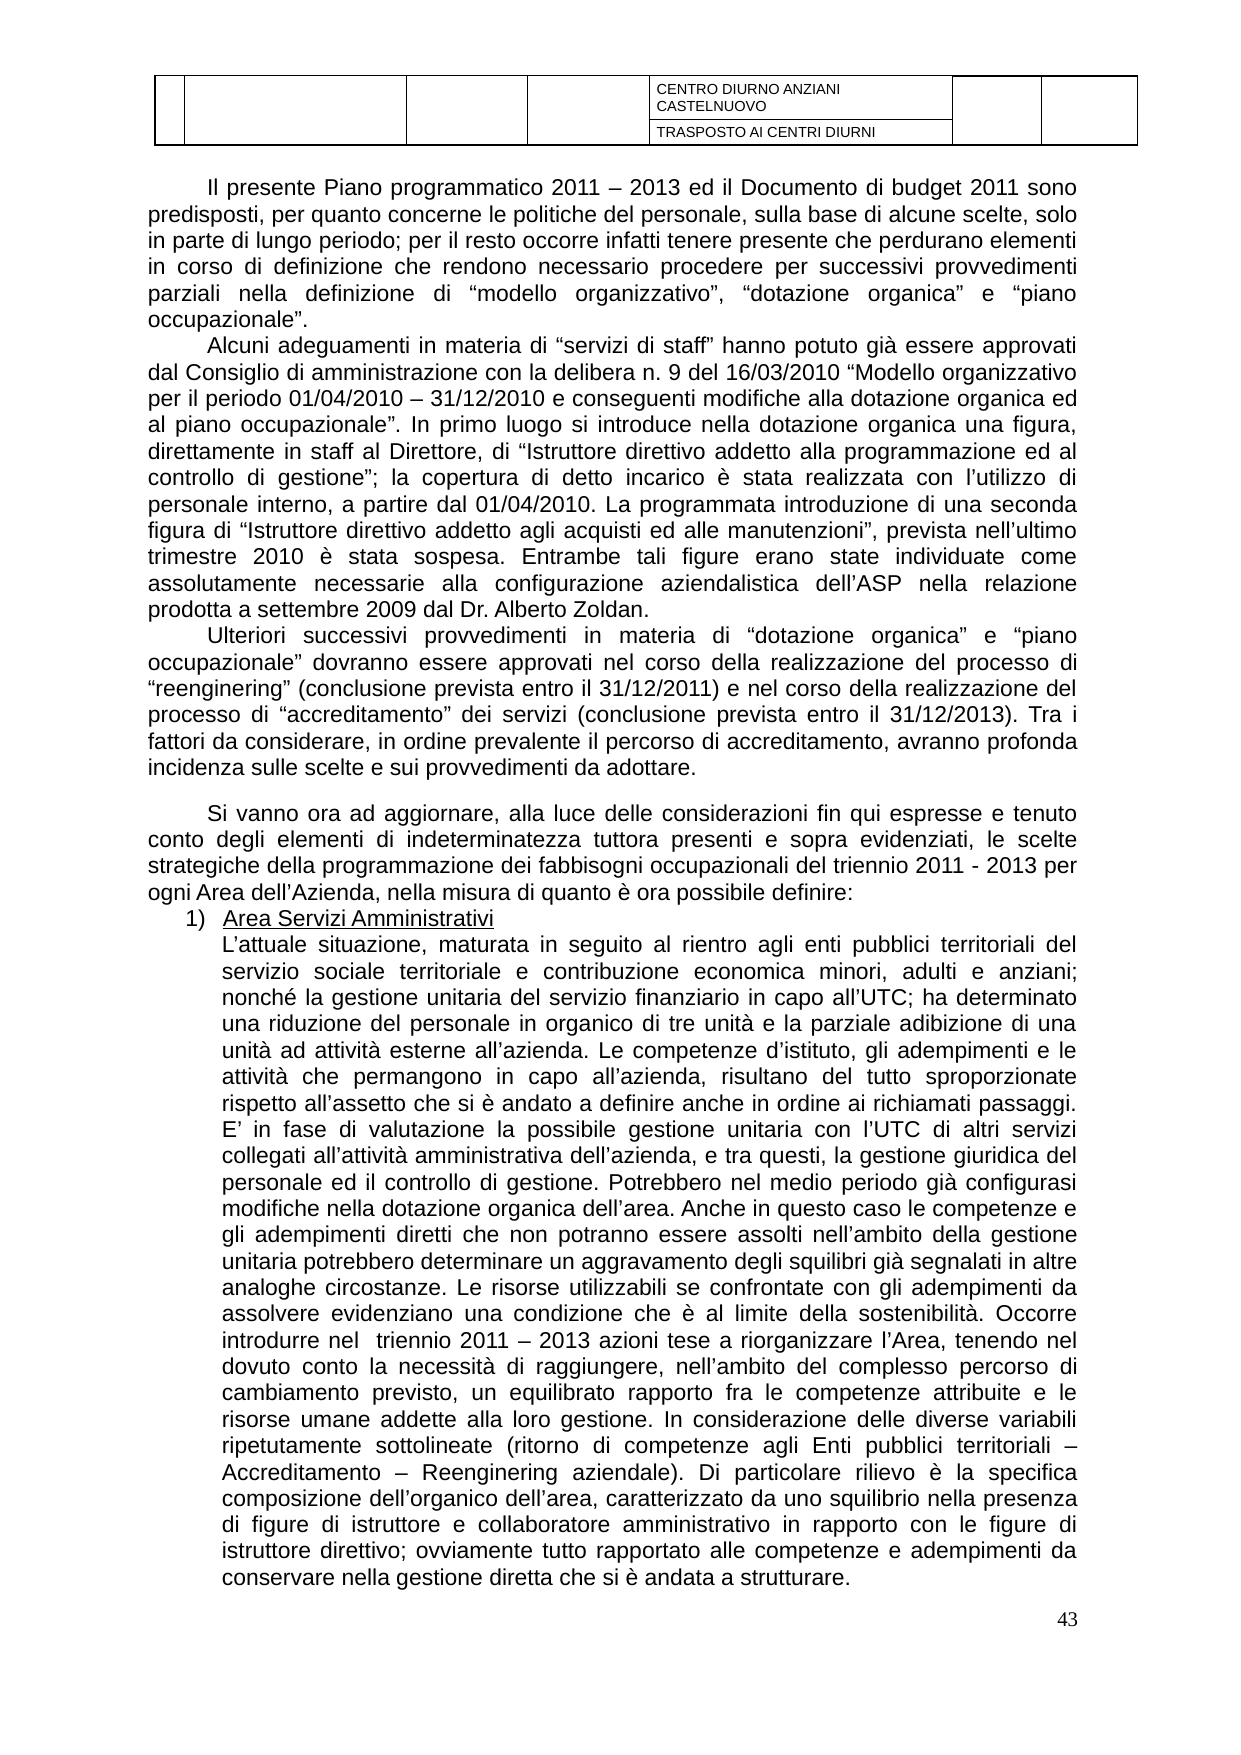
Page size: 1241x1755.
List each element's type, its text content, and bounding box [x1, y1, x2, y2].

table_cell [185, 76, 406, 143]
text Il presente Piano programmatico 2011 – 2013 ed il Documento di budget 2011 sono predisposti, per quanto concerne le politiche del personale, sulla base di alcune scelte, solo in parte di lungo periodo; per il resto occorre infatti tenere presente che perdurano elementi in corso di definizione che rendono necessario procedere per successivi provvedimenti parziali nella definizione di “modello organizzativo”, “dotazione organica” e “piano occupazionale”. [148, 174, 1078, 332]
table_cell CENTRO DIURNO ANZIANI CASTELNUOVO [650, 76, 952, 118]
table_cell [528, 76, 649, 143]
table_cell [953, 77, 1041, 143]
table_cell [156, 76, 184, 143]
text Alcuni adeguamenti in materia di “servizi di staff” hanno potuto già essere approvati dal Consiglio di amministrazione con la delibera n. 9 del 16/03/2010 “Modello organizzativo per il periodo 01/04/2010 – 31/12/2010 e conseguenti modifiche alla dotazione organica ed al piano occupazionale”. In primo luogo si introduce nella dotazione organica una figura, direttamente in staff al Direttore, di “Istruttore direttivo addetto alla programmazione ed al controllo di gestione”; la copertura di detto incarico è stata realizzata con l’utilizzo di personale interno, a partire dal 01/04/2010. La programmata introduzione di una seconda figura di “Istruttore direttivo addetto agli acquisti ed alle manutenzioni”, prevista nell’ultimo trimestre 2010 è stata sospesa. Entrambe tali figure erano state individuate come assolutamente necessarie alla configurazione aziendalistica dell’ASP nella relazione prodotta a settembre 2009 dal Dr. Alberto Zoldan. [148, 332, 1078, 622]
text Si vanno ora ad aggiornare, alla luce delle considerazioni fin qui espresse e tenuto conto degli elementi di indeterminatezza tuttora presenti e sopra evidenziati, le scelte strategiche della programmazione dei fabbisogni occupazionali del triennio 2011 - 2013 per ogni Area dell’Azienda, nella misura di quanto è ora possibile definire: [148, 799, 1078, 905]
text Ulteriori successivi provvedimenti in materia di “dotazione organica” e “piano occupazionale” dovranno essere approvati nel corso della realizzazione del processo di “reenginering” (conclusione prevista entro il 31/12/2011) e nel corso della realizzazione del processo di “accreditamento” dei servizi (conclusione prevista entro il 31/12/2013). Tra i fattori da considerare, in ordine prevalente il percorso di accreditamento, avranno profonda incidenza sulle scelte e sui provvedimenti da adottare. [148, 622, 1078, 780]
table_cell [1042, 77, 1137, 143]
table_cell [407, 76, 527, 143]
list Area Servizi Amministrativi [185, 905, 1078, 931]
table_cell TRASPOSTO AI CENTRI DIURNI [650, 120, 952, 143]
text L’attuale situazione, maturata in seguito al rientro agli enti pubblici territoriali del servizio sociale territoriale e contribuzione economica minori, adulti e anziani; nonché la gestione unitaria del servizio finanziario in capo all’UTC; ha determinato una riduzione del personale in organico di tre unità e la parziale adibizione di una unità ad attività esterne all’azienda. Le competenze d’istituto, gli adempimenti e le attività che permangono in capo all’azienda, risultano del tutto sproporzionate rispetto all’assetto che si è andato a definire anche in ordine ai richiamati passaggi. E’ in fase di valutazione la possibile gestione unitaria con l’UTC di altri servizi collegati all’attività amministrativa dell’azienda, e tra questi, la gestione giuridica del personale ed il controllo di gestione. Potrebbero nel medio periodo già configurasi modifiche nella dotazione organica dell’area. Anche in questo caso le competenze e gli adempimenti diretti che non potranno essere assolti nell’ambito della gestione unitaria potrebbero determinare un aggravamento degli squilibri già segnalati in altre analoghe circostanze. Le risorse utilizzabili se confrontate con gli adempimenti da assolvere evidenziano una condizione che è al limite della sostenibilità. Occorre introdurre nel triennio 2011 – 2013 azioni tese a riorganizzare l’Area, tenendo nel dovuto conto la necessità di raggiungere, nell’ambito del complesso percorso di cambiamento previsto, un equilibrato rapporto fra le competenze attribuite e le risorse umane addette alla loro gestione. In considerazione delle diverse variabili ripetutamente sottolineate (ritorno di competenze agli Enti pubblici territoriali – Accreditamento – Reenginering aziendale). Di particolare rilievo è la specifica composizione dell’organico dell’area, caratterizzato da uno squilibrio nella presenza di figure di istruttore e collaboratore amministrativo in rapporto con le figure di istruttore direttivo; ovviamente tutto rapportato alle competenze e adempimenti da conservare nella gestione diretta che si è andata a strutturare. [222, 931, 1078, 1590]
